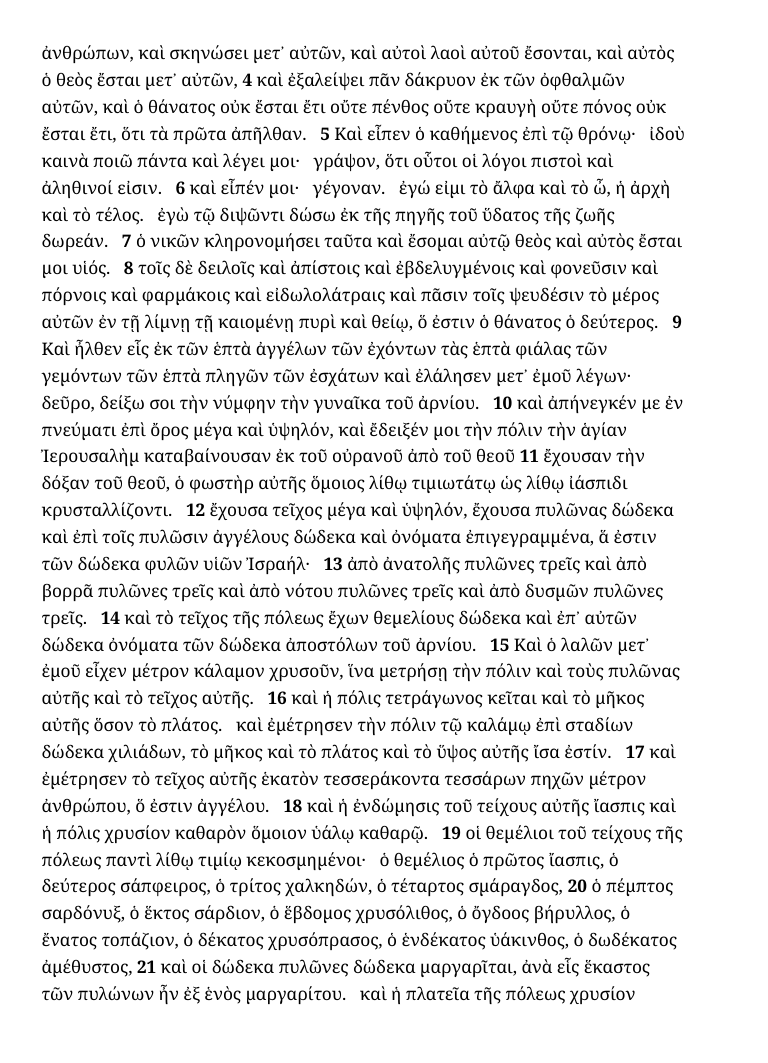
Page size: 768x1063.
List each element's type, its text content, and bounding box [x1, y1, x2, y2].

text ἀνθρώπων, καὶ σκηνώσει μετ᾽ αὐτῶν, καὶ αὐτοὶ λαοὶ αὐτοῦ ἔσονται, καὶ αὐτὸς ὁ θεὸς ἔσται μετ᾽ αὐτῶν, 4 καὶ ἐξαλείψει πᾶν δάκρυον ἐκ τῶν ὀφθαλμῶν αὐτῶν, καὶ ὁ θάνατος οὐκ ἔσται ἔτι οὔτε πένθος οὔτε κραυγὴ οὔτε πόνος οὐκ ἔσται ἔτι, ὅτι τὰ πρῶτα ἀπῆλθαν. 5 Καὶ εἶπεν ὁ καθήμενος ἐπὶ τῷ θρόνῳ· ἰδοὺ καινὰ ποιῶ πάντα καὶ λέγει μοι· γράψον, ὅτι οὗτοι οἱ λόγοι πιστοὶ καὶ ἀληθινοί εἰσιν. 6 καὶ εἶπέν μοι· γέγοναν. ἐγώ εἰμι τὸ ἄλφα καὶ τὸ ὦ, ἡ ἀρχὴ καὶ τὸ τέλος. ἐγὼ τῷ διψῶντι δώσω ἐκ τῆς πηγῆς τοῦ ὕδατος τῆς ζωῆς δωρεάν. 7 ὁ νικῶν κληρονομήσει ταῦτα καὶ ἔσομαι αὐτῷ θεὸς καὶ αὐτὸς ἔσται μοι υἱός. 8 τοῖς δὲ δειλοῖς καὶ ἀπίστοις καὶ ἐβδελυγμένοις καὶ φονεῦσιν καὶ πόρνοις καὶ φαρμάκοις καὶ εἰδωλολάτραις καὶ πᾶσιν τοῖς ψευδέσιν τὸ μέρος αὐτῶν ἐν τῇ λίμνῃ τῇ καιομένῃ πυρὶ καὶ θείῳ, ὅ ἐστιν ὁ θάνατος ὁ δεύτερος. 9 Καὶ ἦλθεν εἷς ἐκ τῶν ἑπτὰ ἀγγέλων τῶν ἐχόντων τὰς ἑπτὰ φιάλας τῶν γεμόντων τῶν ἑπτὰ πληγῶν τῶν ἐσχάτων καὶ ἐλάλησεν μετ᾽ ἐμοῦ λέγων· δεῦρο, δείξω σοι τὴν νύμφην τὴν γυναῖκα τοῦ ἀρνίου. 10 καὶ ἀπήνεγκέν με ἐν πνεύματι ἐπὶ ὄρος μέγα καὶ ὑψηλόν, καὶ ἔδειξέν μοι τὴν πόλιν τὴν ἁγίαν Ἰερουσαλὴμ καταβαίνουσαν ἐκ τοῦ οὐρανοῦ ἀπὸ τοῦ θεοῦ 11 ἔχουσαν τὴν δόξαν τοῦ θεοῦ, ὁ φωστὴρ αὐτῆς ὅμοιος λίθῳ τιμιωτάτῳ ὡς λίθῳ ἰάσπιδι κρυσταλλίζοντι. 12 ἔχουσα τεῖχος μέγα καὶ ὑψηλόν, ἔχουσα πυλῶνας δώδεκα καὶ ἐπὶ τοῖς πυλῶσιν ἀγγέλους δώδεκα καὶ ὀνόματα ἐπιγεγραμμένα, ἅ ἐστιν τῶν δώδεκα φυλῶν υἱῶν Ἰσραήλ· 13 ἀπὸ ἀνατολῆς πυλῶνες τρεῖς καὶ ἀπὸ βορρᾶ πυλῶνες τρεῖς καὶ ἀπὸ νότου πυλῶνες τρεῖς καὶ ἀπὸ δυσμῶν πυλῶνες τρεῖς. 14 καὶ τὸ τεῖχος τῆς πόλεως ἔχων θεμελίους δώδεκα καὶ ἐπ᾽ αὐτῶν δώδεκα ὀνόματα τῶν δώδεκα ἀποστόλων τοῦ ἀρνίου. 15 Καὶ ὁ λαλῶν μετ᾽ ἐμοῦ εἶχεν μέτρον κάλαμον χρυσοῦν, ἵνα μετρήσῃ τὴν πόλιν καὶ τοὺς πυλῶνας αὐτῆς καὶ τὸ τεῖχος αὐτῆς. 16 καὶ ἡ πόλις τετράγωνος κεῖται καὶ τὸ μῆκος αὐτῆς ὅσον τὸ πλάτος. καὶ ἐμέτρησεν τὴν πόλιν τῷ καλάμῳ ἐπὶ σταδίων δώδεκα χιλιάδων, τὸ μῆκος καὶ τὸ πλάτος καὶ τὸ ὕψος αὐτῆς ἴσα ἐστίν. 17 καὶ ἐμέτρησεν τὸ τεῖχος αὐτῆς ἑκατὸν τεσσεράκοντα τεσσάρων πηχῶν μέτρον ἀνθρώπου, ὅ ἐστιν ἀγγέλου. 18 καὶ ἡ ἐνδώμησις τοῦ τείχους αὐτῆς ἴασπις καὶ ἡ πόλις χρυσίον καθαρὸν ὅμοιον ὑάλῳ καθαρῷ. 19 οἱ θεμέλιοι τοῦ τείχους τῆς πόλεως παντὶ λίθῳ τιμίῳ κεκοσμημένοι· ὁ θεμέλιος ὁ πρῶτος ἴασπις, ὁ δεύτερος σάπφειρος, ὁ τρίτος χαλκηδών, ὁ τέταρτος σμάραγδος, 20 ὁ πέμπτος σαρδόνυξ, ὁ ἕκτος σάρδιον, ὁ ἕβδομος χρυσόλιθος, ὁ ὄγδοος βήρυλλος, ὁ ἔνατος τοπάζιον, ὁ δέκατος χρυσόπρασος, ὁ ἑνδέκατος ὑάκινθος, ὁ δωδέκατος ἀμέθυστος, 21 καὶ οἱ δώδεκα πυλῶνες δώδεκα μαργαρῖται, ἀνὰ εἷς ἕκαστος τῶν πυλώνων ἦν ἐξ ἑνὸς μαργαρίτου. καὶ ἡ πλατεῖα τῆς πόλεως χρυσίον [41, 41, 685, 1005]
